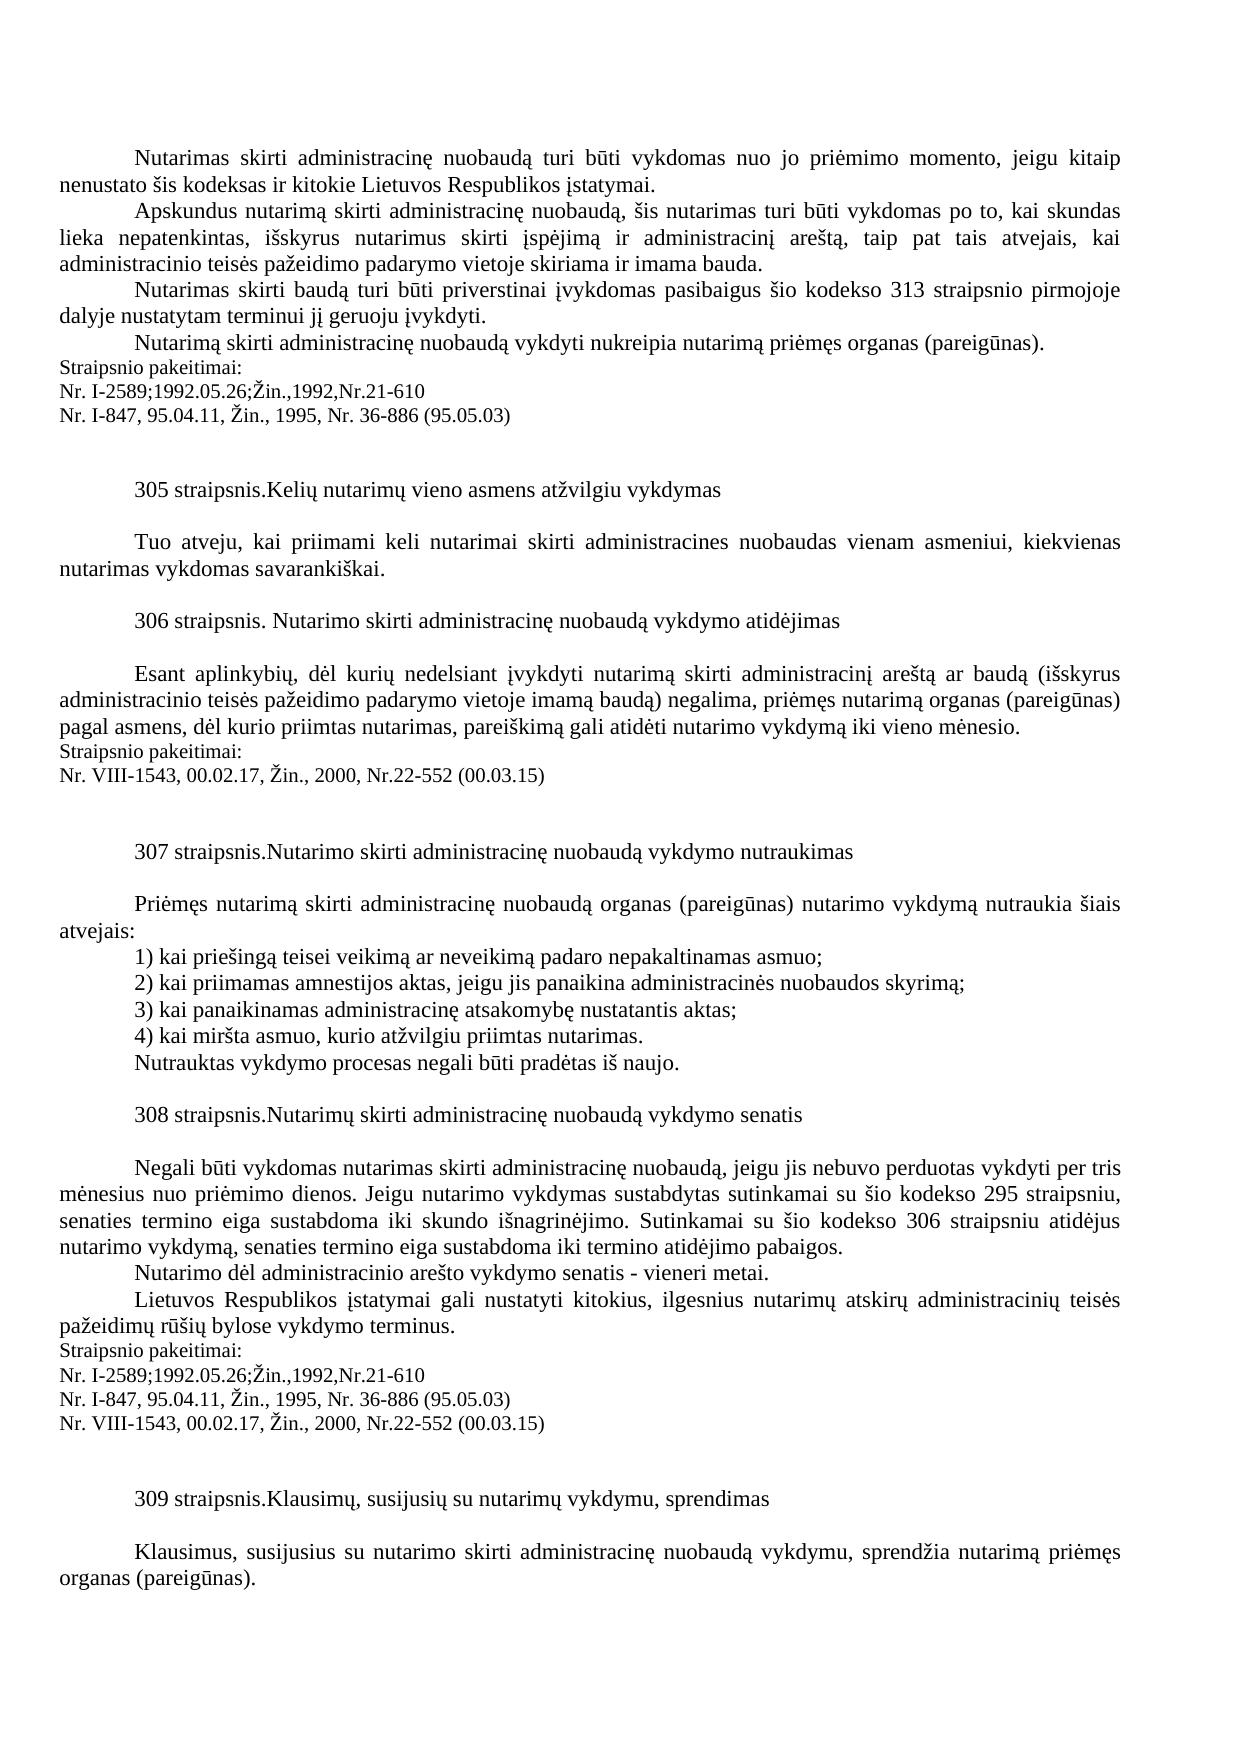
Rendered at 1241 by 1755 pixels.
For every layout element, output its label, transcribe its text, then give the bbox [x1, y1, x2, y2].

text 306 straipsnis. Nutarimo skirti administracinę nuobaudą vykdymo atidėjimas [134, 607, 1122, 634]
text 2) kai priimamas amnestijos aktas, jeigu jis panaikina administracinės nuobaudos skyrimą; [59, 969, 1122, 996]
text Nr. I-2589;1992.05.26;Žin.,1992,Nr.21-610 [59, 1362, 1122, 1387]
text Nr. I-2589;1992.05.26;Žin.,1992,Nr.21-610 [59, 379, 1122, 403]
text 305 straipsnis.Kelių nutarimų vieno asmens atžvilgiu vykdymas [59, 476, 1122, 502]
text Nutarimas skirti administracinę nuobaudą turi būti vykdomas nuo jo priėmimo momento, jeigu kitaip nenustato šis kodeksas ir kitokie Lietuvos Respublikos įstatymai. [59, 144, 1122, 197]
text Priėmęs nutarimą skirti administracinę nuobaudą organas (pareigūnas) nutarimo vykdymą nutraukia šiais atvejais: [59, 890, 1122, 943]
text Nutarimą skirti administracinę nuobaudą vykdyti nukreipia nutarimą priėmęs organas (pareigūnas). [59, 329, 1122, 355]
text Nutarimo dėl administracinio arešto vykdymo senatis - vieneri metai. [59, 1259, 1122, 1286]
text Esant aplinkybių, dėl kurių nedelsiant įvykdyti nutarimą skirti administracinį areštą ar baudą (išskyrus administracinio teisės pažeidimo padarymo vietoje imamą baudą) negalima, priėmęs nutarimą organas (pareigūnas) pagal asmens, dėl kurio priimtas nutarimas, pareiškimą gali atidėti nutarimo vykdymą iki vieno mėnesio. [59, 660, 1122, 739]
text 3) kai panaikinamas administracinę atsakomybę nustatantis aktas; [59, 996, 1122, 1022]
text Straipsnio pakeitimai: [59, 1338, 1122, 1362]
text Nr. VIII-1543, 00.02.17, Žin., 2000, Nr.22-552 (00.03.15) [59, 1411, 1122, 1435]
text 307 straipsnis.Nutarimo skirti administracinę nuobaudą vykdymo nutraukimas [59, 838, 1122, 864]
text Nr. VIII-1543, 00.02.17, Žin., 2000, Nr.22-552 (00.03.15) [59, 763, 1122, 787]
text Nr. I-847, 95.04.11, Žin., 1995, Nr. 36-886 (95.05.03) [59, 1387, 1122, 1411]
text Apskundus nutarimą skirti administracinę nuobaudą, šis nutarimas turi būti vykdomas po to, kai skundas lieka nepatenkintas, išskyrus nutarimus skirti įspėjimą ir administracinį areštą, taip pat tais atvejais, kai administracinio teisės pažeidimo padarymo vietoje skiriama ir imama bauda. [59, 197, 1122, 276]
text 1) kai priešingą teisei veikimą ar neveikimą padaro nepakaltinamas asmuo; [59, 943, 1122, 969]
text 309 straipsnis.Klausimų, susijusių su nutarimų vykdymu, sprendimas [59, 1485, 1122, 1511]
text Negali būti vykdomas nutarimas skirti administracinę nuobaudą, jeigu jis nebuvo perduotas vykdyti per tris mėnesius nuo priėmimo dienos. Jeigu nutarimo vykdymas sustabdytas sutinkamai su šio kodekso 295 straipsniu, senaties termino eiga sustabdoma iki skundo išnagrinėjimo. Sutinkamai su šio kodekso 306 straipsniu atidėjus nutarimo vykdymą, senaties termino eiga sustabdoma iki termino atidėjimo pabaigos. [59, 1154, 1122, 1259]
text Straipsnio pakeitimai: [59, 739, 1122, 763]
text Nutarimas skirti baudą turi būti priverstinai įvykdomas pasibaigus šio kodekso 313 straipsnio pirmojoje dalyje nustatytam terminui jį geruoju įvykdyti. [59, 276, 1122, 329]
text Lietuvos Respublikos įstatymai gali nustatyti kitokius, ilgesnius nutarimų atskirų administracinių teisės pažeidimų rūšių bylose vykdymo terminus. [59, 1286, 1122, 1338]
text Klausimus, susijusius su nutarimo skirti administracinę nuobaudą vykdymu, sprendžia nutarimą priėmęs organas (pareigūnas). [59, 1538, 1122, 1591]
text 4) kai miršta asmuo, kurio atžvilgiu priimtas nutarimas. [59, 1022, 1122, 1048]
text Straipsnio pakeitimai: [59, 355, 1122, 379]
text Tuo atveju, kai priimami keli nutarimai skirti administracines nuobaudas vienam asmeniui, kiekvienas nutarimas vykdomas savarankiškai. [59, 528, 1122, 581]
text Nr. I-847, 95.04.11, Žin., 1995, Nr. 36-886 (95.05.03) [59, 403, 1122, 427]
text Nutrauktas vykdymo procesas negali būti pradėtas iš naujo. [59, 1048, 1122, 1075]
text 308 straipsnis.Nutarimų skirti administracinę nuobaudą vykdymo senatis [59, 1101, 1122, 1128]
